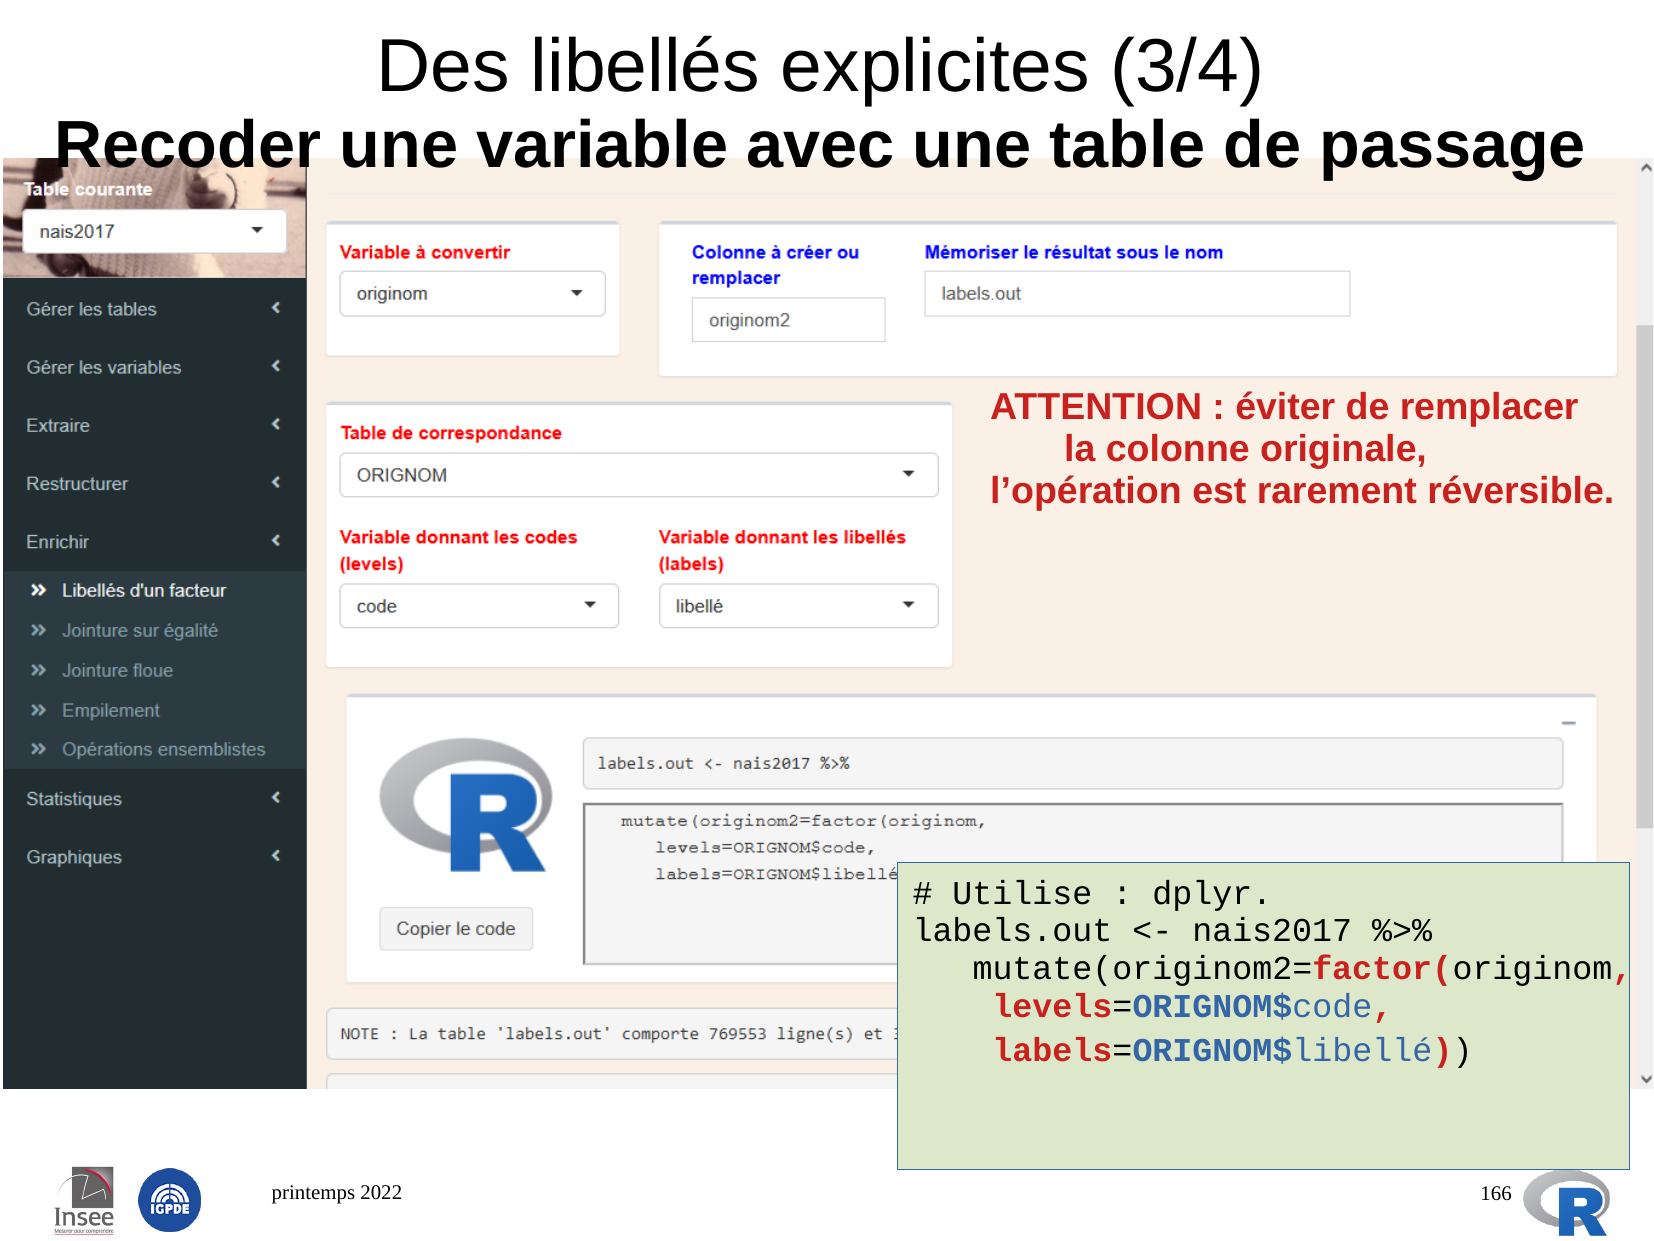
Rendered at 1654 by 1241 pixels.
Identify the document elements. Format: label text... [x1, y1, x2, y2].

picture [1523, 1170, 1610, 1236]
picture [3, 158, 1654, 1089]
text_box ATTENTION : éviter de remplacer la colonne originale, l’opération est rarement réversible. [975, 377, 1630, 519]
title Des libellés explicites (3/4) Recoder une variable avec une table de passage [0, 3, 1642, 201]
text_box # Utilise : dplyr. labels.out <- nais2017 %>% mutate(originom2=factor(originom, levels=ORIGNOM$code, labels=ORIGNOM$libellé)) [897, 862, 1630, 1170]
picture [138, 1168, 201, 1232]
picture [47, 1163, 120, 1236]
